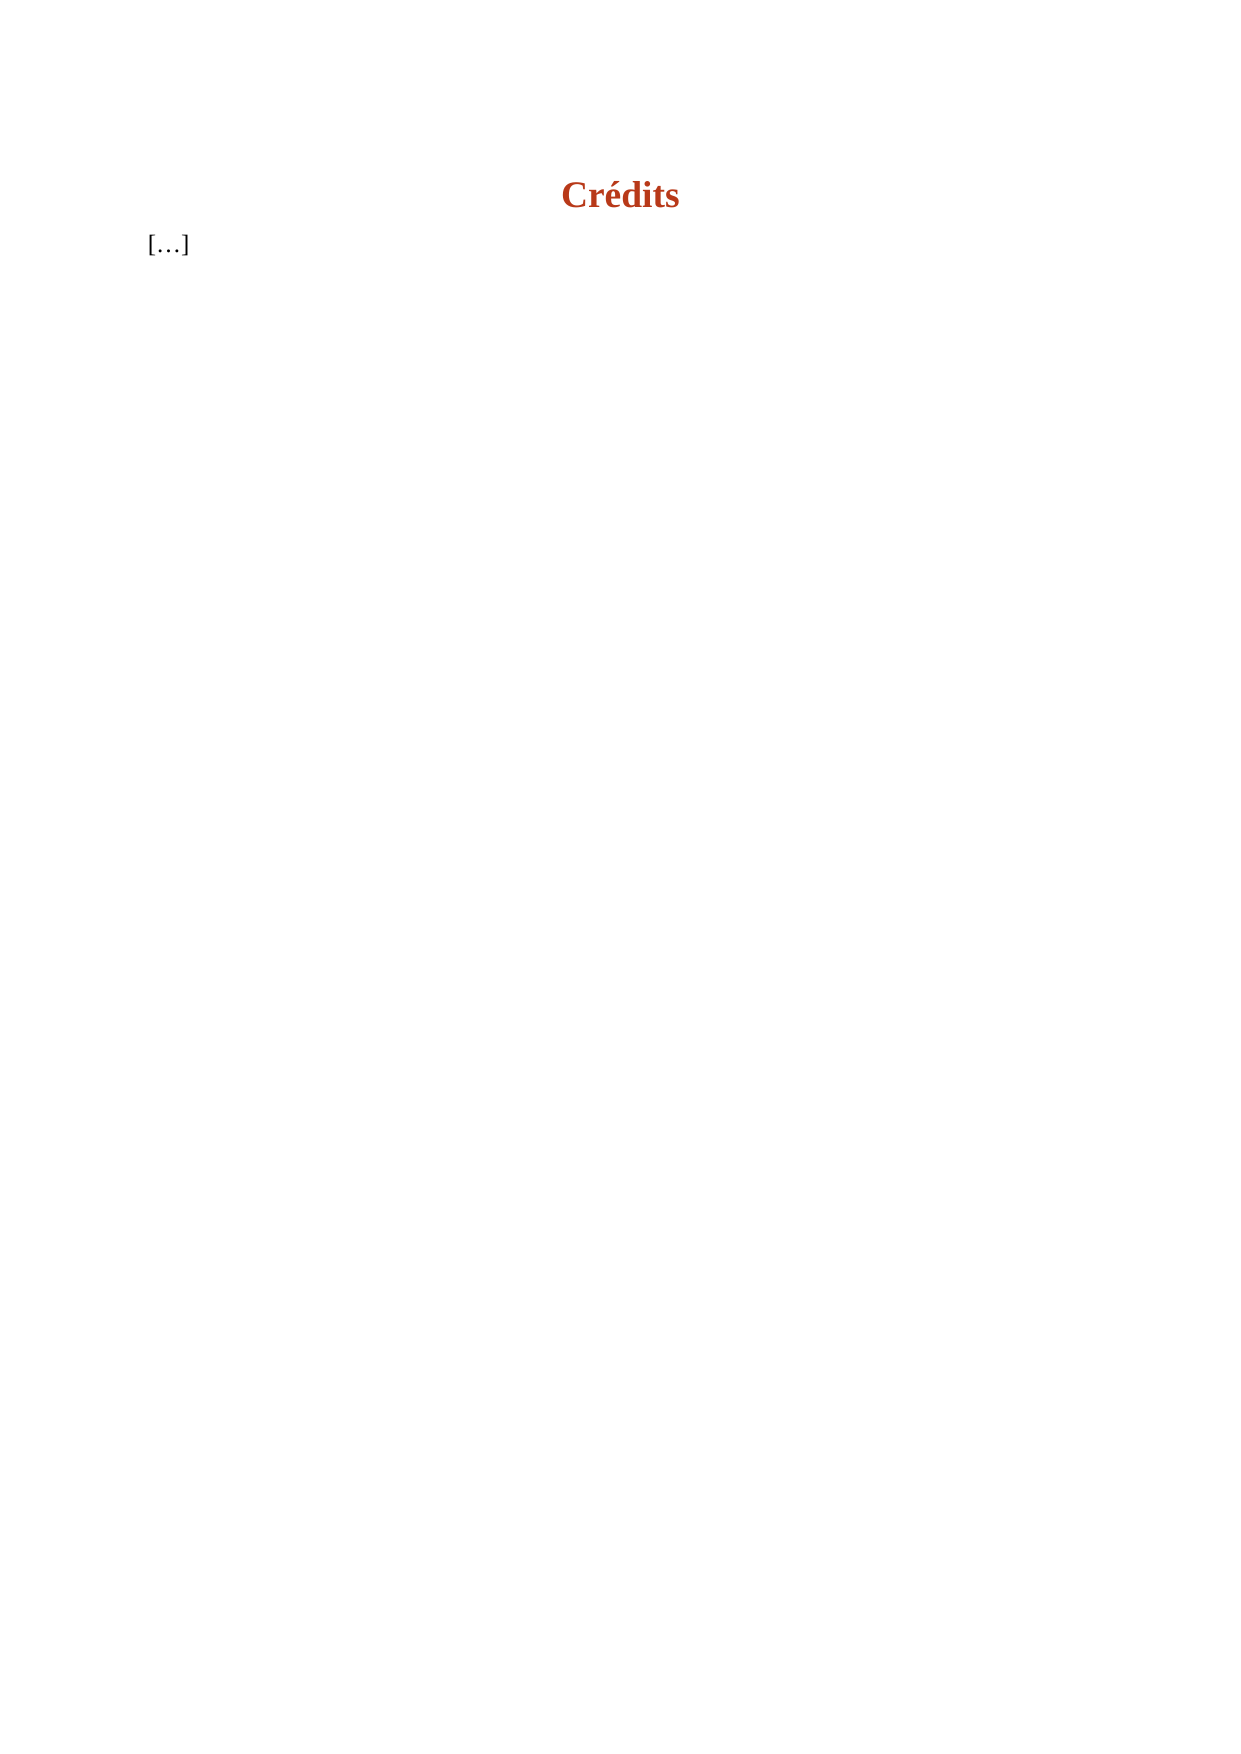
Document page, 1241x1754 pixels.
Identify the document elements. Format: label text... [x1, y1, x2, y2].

subtitle Crédits [148, 173, 1093, 216]
text […] [148, 229, 1093, 258]
